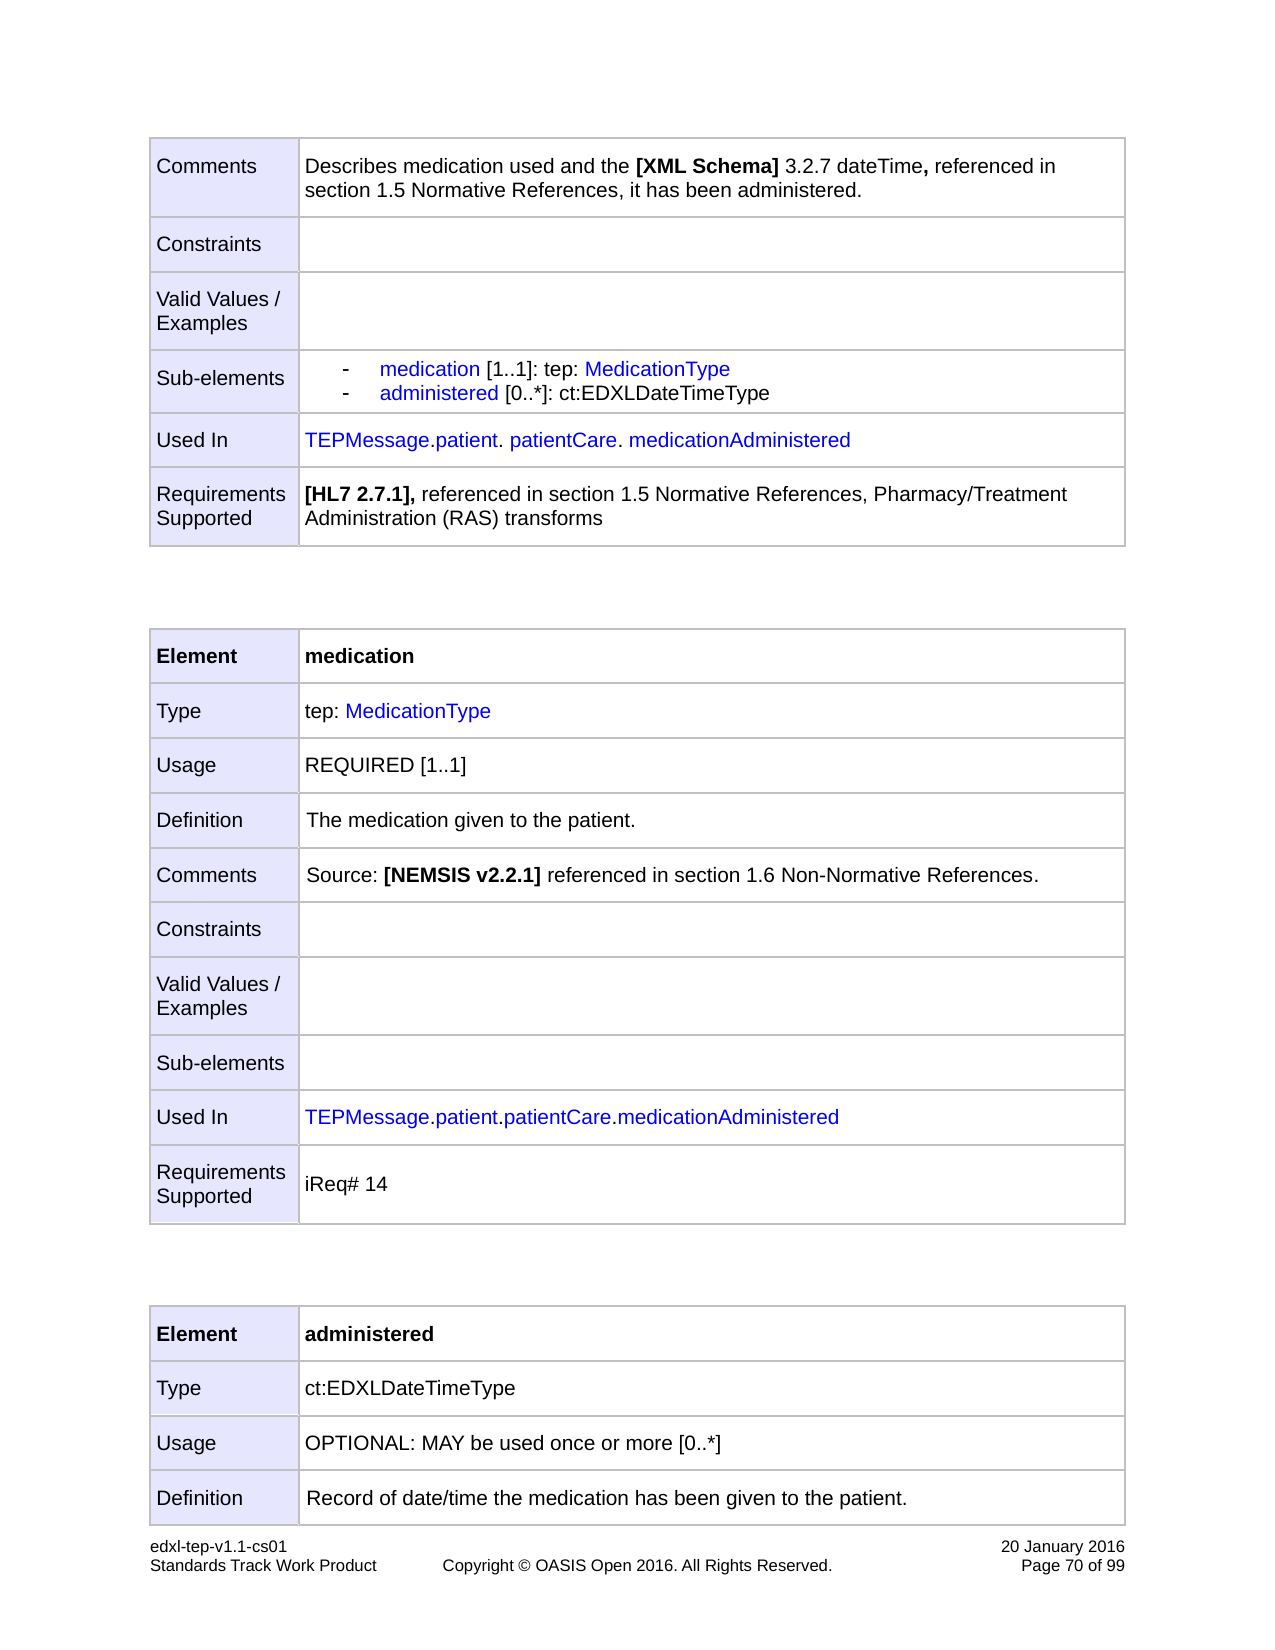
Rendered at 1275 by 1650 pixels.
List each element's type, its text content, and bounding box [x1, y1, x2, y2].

table_cell Comments [151, 139, 298, 216]
table_cell [300, 273, 1124, 349]
table_cell [300, 218, 1124, 271]
table_cell Type [151, 684, 298, 737]
table_cell The medication given to the patient. [300, 794, 1124, 846]
table_header administered [300, 1307, 1124, 1360]
table_cell ct:EDXLDateTimeType [300, 1362, 1124, 1414]
table_cell Record of date/time the medication has been given to the patient. [300, 1471, 1124, 1524]
table_cell TEPMessage.patient. patientCare. medicationAdministered [300, 414, 1124, 466]
table_cell iReq# 14 [300, 1146, 1124, 1222]
table_cell Sub-elements [151, 1036, 298, 1089]
table_cell medication [1..1]: tep: MedicationType administered [0..*]: ct:EDXLDateTimeType [300, 351, 1124, 411]
table_cell Requirements Supported [151, 468, 298, 545]
table_cell Source: [NEMSIS v2.2.1] referenced in section 1.6 Non-Normative References. [300, 849, 1124, 901]
table_cell OPTIONAL: MAY be used once or more [0..*] [300, 1417, 1124, 1469]
table_cell Describes medication used and the [XML Schema] 3.2.7 dateTime, referenced in section 1.5 Normative References, it has been administered. [300, 139, 1124, 216]
table_cell Definition [151, 1471, 298, 1524]
table_header Element [151, 1307, 298, 1360]
table_cell Used In [151, 1091, 298, 1144]
table_cell Valid Values / Examples [151, 273, 298, 349]
table_header medication [300, 630, 1124, 682]
table_cell Constraints [151, 218, 298, 271]
table_cell tep: MedicationType [300, 684, 1124, 737]
table_cell Constraints [151, 903, 298, 956]
table_cell Sub-elements [151, 351, 298, 411]
table_cell Usage [151, 1417, 298, 1469]
table_cell [300, 1036, 1124, 1089]
table_cell Usage [151, 739, 298, 792]
table_header Element [151, 630, 298, 682]
table_cell Comments [151, 849, 298, 901]
table_cell Definition [151, 794, 298, 846]
table_cell Valid Values / Examples [151, 958, 298, 1034]
table_cell [300, 903, 1124, 956]
table_cell REQUIRED [1..1] [300, 739, 1124, 792]
table_cell Type [151, 1362, 298, 1414]
table_cell Used In [151, 414, 298, 466]
table_cell TEPMessage.patient.patientCare.medicationAdministered [300, 1091, 1124, 1144]
table_cell [300, 958, 1124, 1034]
table_cell Requirements Supported [151, 1146, 298, 1222]
table_cell [HL7 2.7.1], referenced in section 1.5 Normative References, Pharmacy/Treatment Administration (RAS) transforms [300, 468, 1124, 545]
